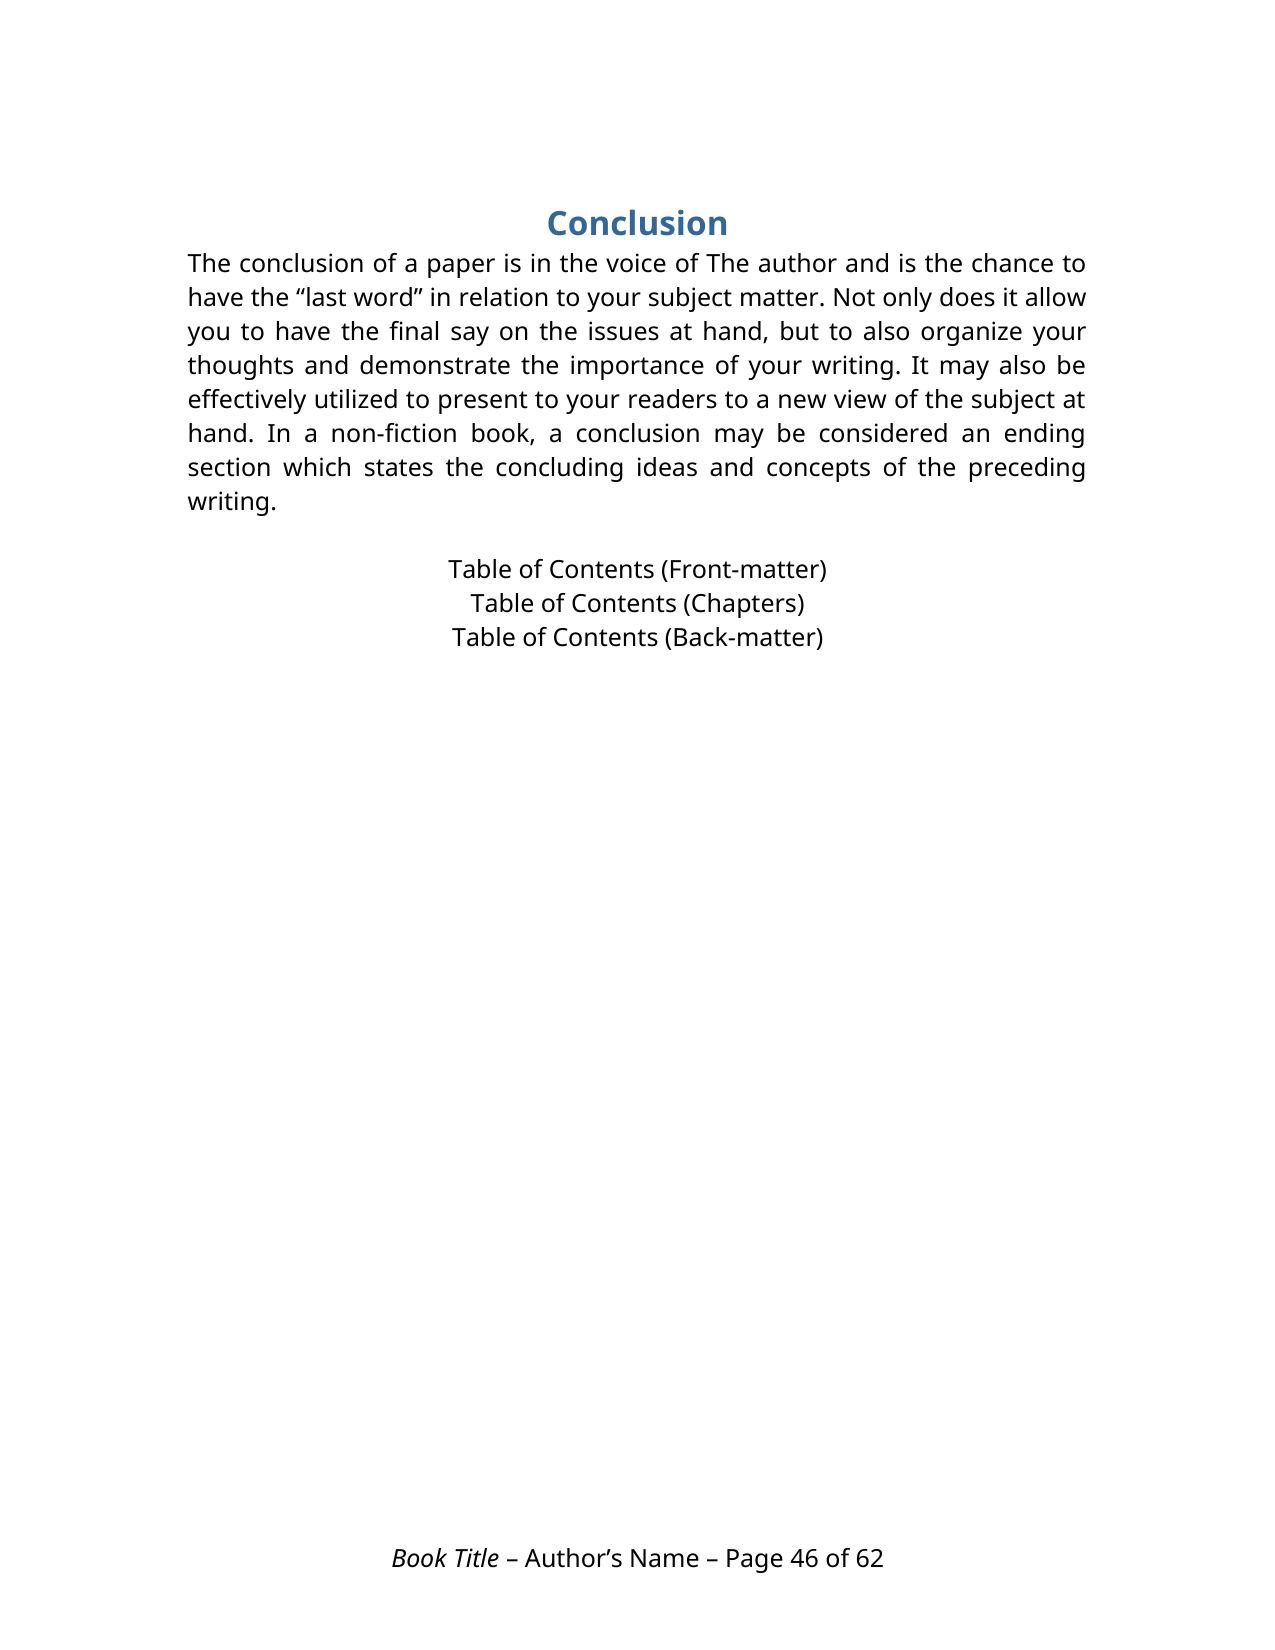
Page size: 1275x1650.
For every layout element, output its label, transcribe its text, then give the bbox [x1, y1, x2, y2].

text Table of Contents (Back-matter) [187, 620, 1087, 654]
text Table of Contents (Chapters) [187, 586, 1087, 620]
text Table of Contents (Front-matter) [187, 552, 1087, 586]
subtitle Conclusion [187, 200, 1087, 245]
text The conclusion of a paper is in the voice of The author and is the chance to have the “last word” in relation to your subject matter. Not only does it allow you to have the final say on the issues at hand, but to also organize your thoughts and demonstrate the importance of your writing. It may also be effectively utilized to present to your readers to a new view of the subject at hand. In a non-fiction book, a conclusion may be considered an ending section which states the concluding ideas and concepts of the preceding writing. [187, 245, 1087, 518]
